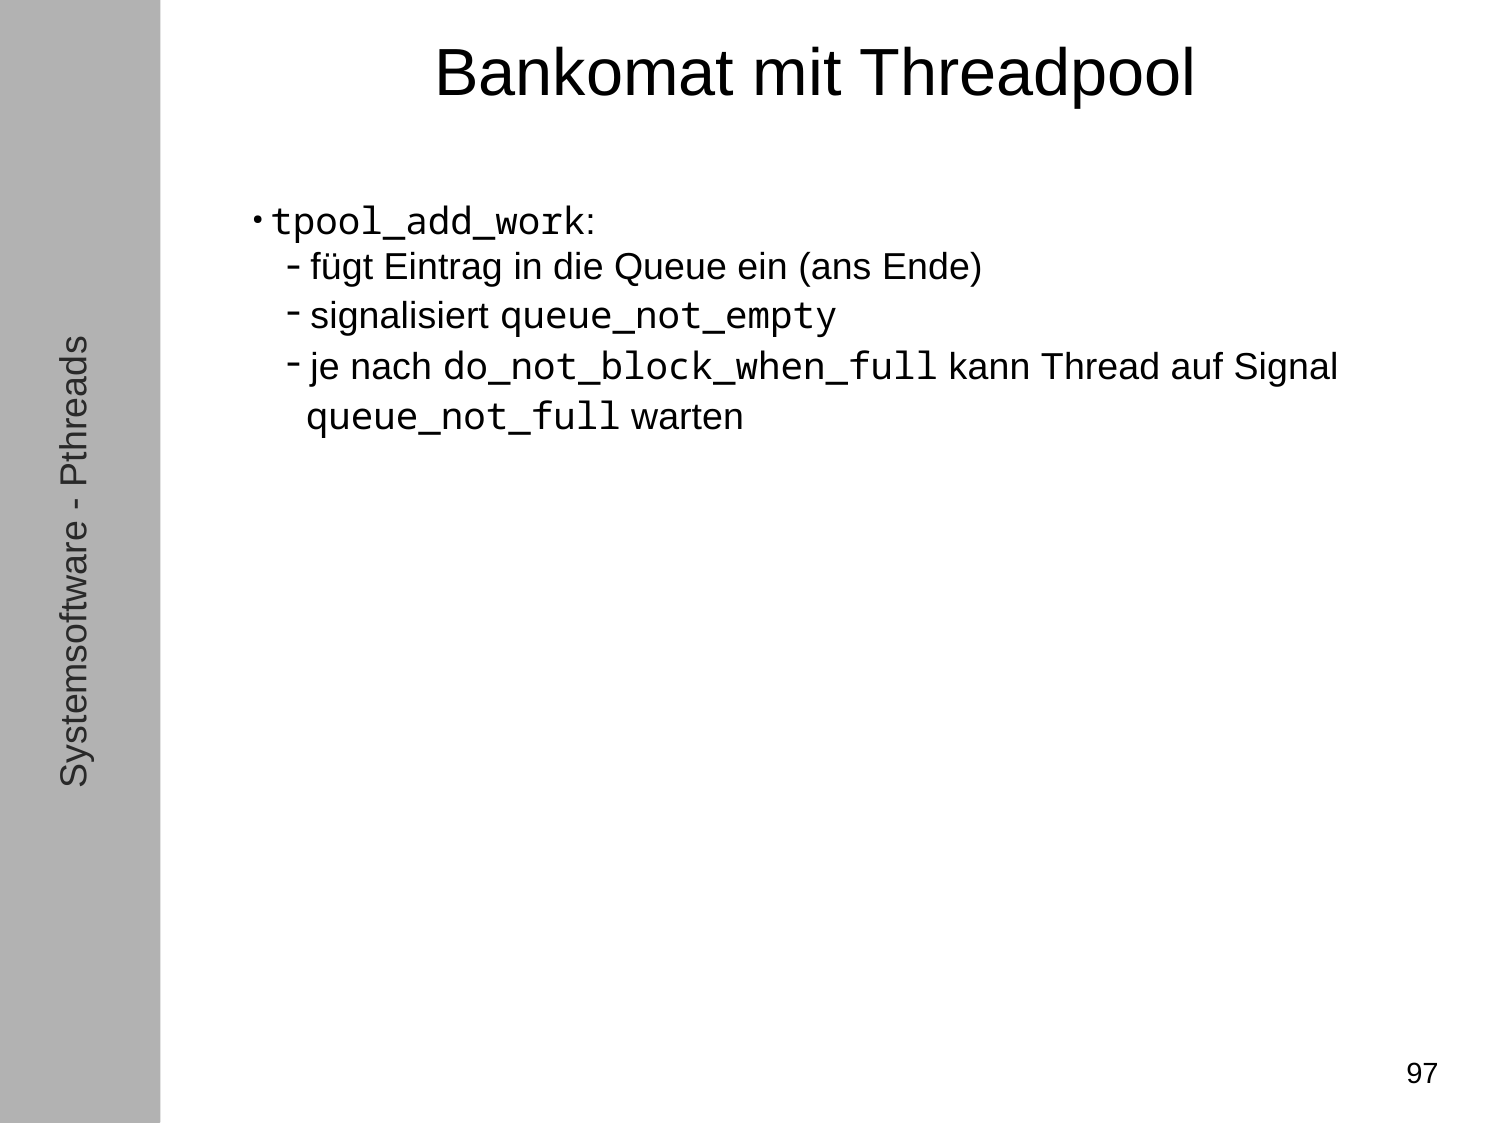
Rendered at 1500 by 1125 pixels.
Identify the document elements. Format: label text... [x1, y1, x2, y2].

text_box Systemsoftware - Pthreads [47, 1, 121, 1124]
text_box [1406, 1057, 1455, 1106]
text_box tpool_add_work: fügt Eintrag in die Queue ein (ans Ende) signalisiert queue_not_empty je nach do_not_block_when_full kann Thread auf Signal queue_not_full warten [237, 187, 1448, 918]
text_box [0, 0, 160, 1123]
text_box Bankomat mit Threadpool [365, 27, 1266, 123]
